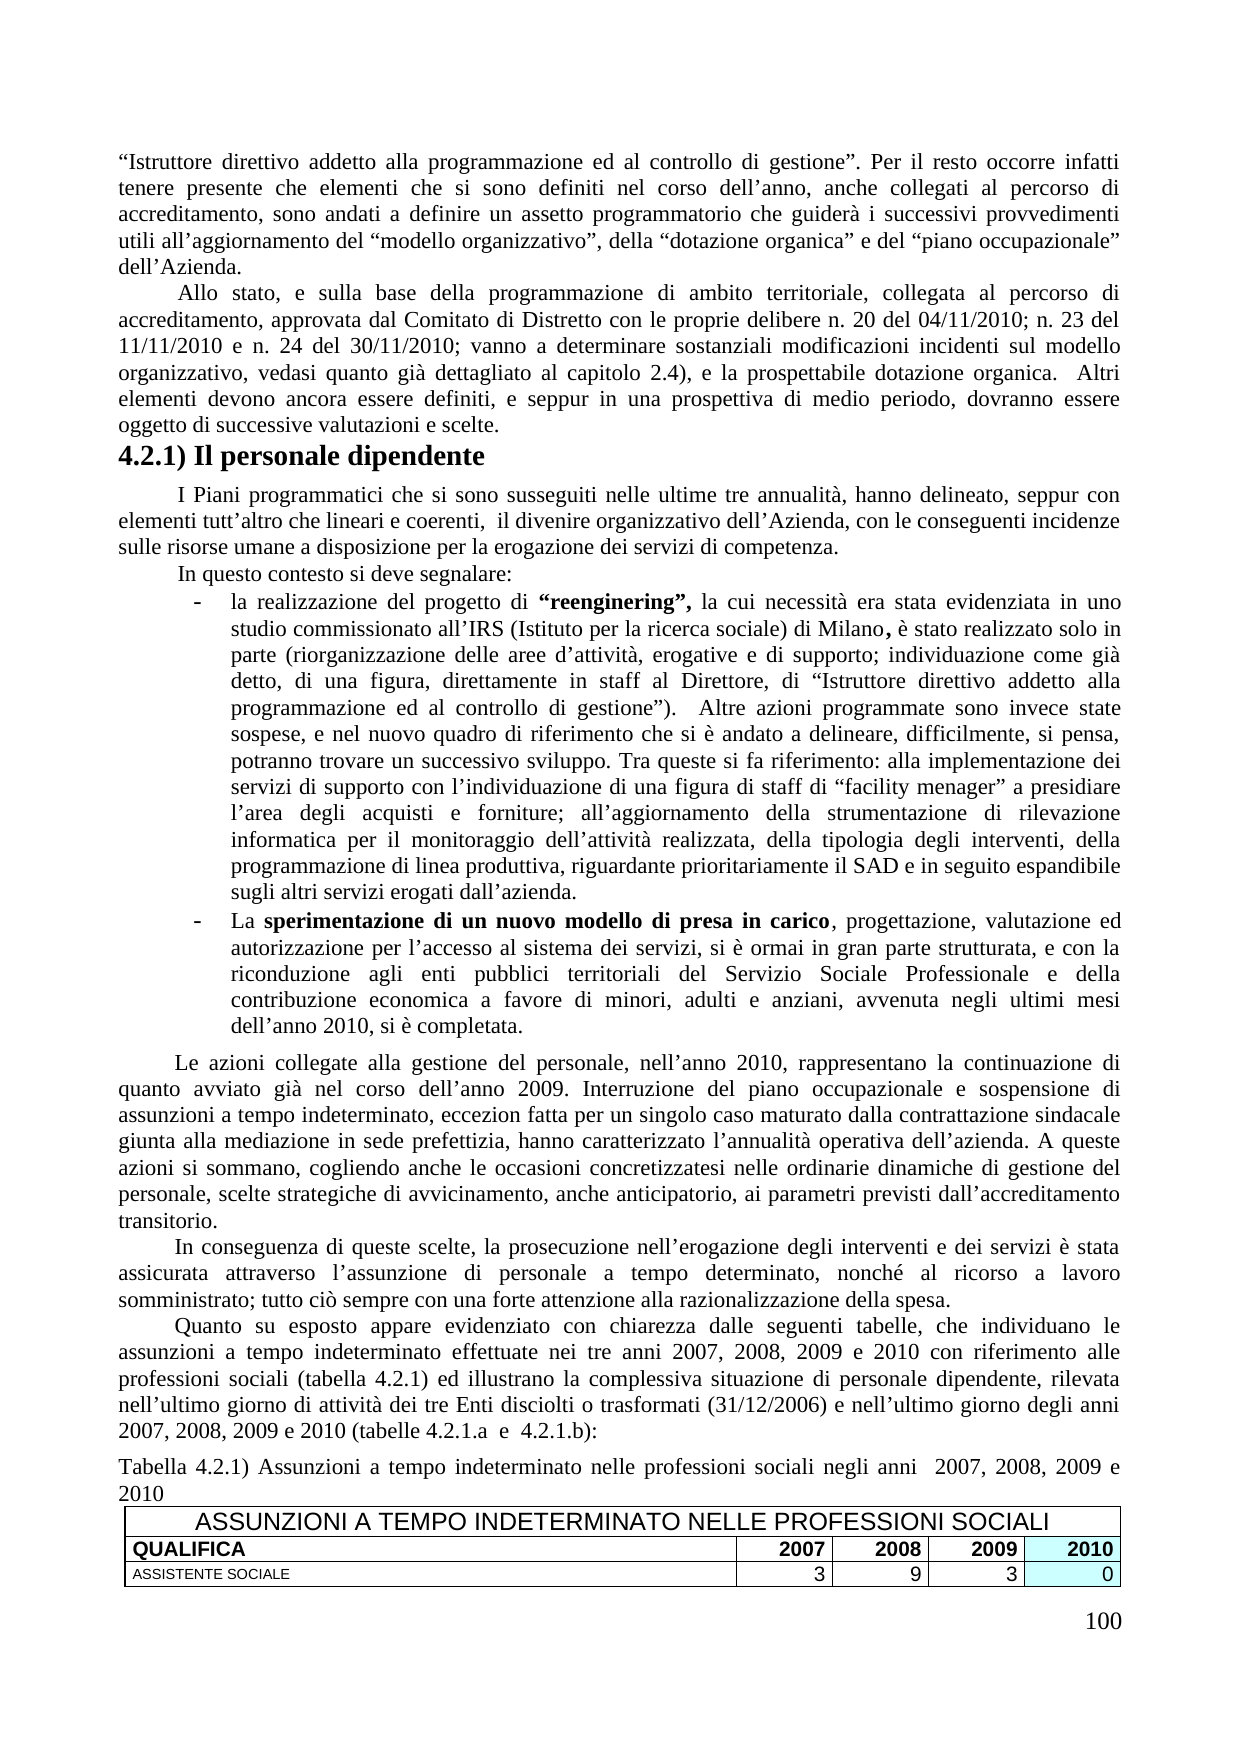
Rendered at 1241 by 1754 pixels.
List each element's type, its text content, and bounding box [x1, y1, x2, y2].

text In questo contesto si deve segnalare: [118, 560, 1122, 586]
text I Piani programmatici che si sono susseguiti nelle ultime tre annualità, hanno delineato, seppur con elementi tutt’altro che lineari e coerenti, il divenire organizzativo dell’Azienda, con le conseguenti incidenze sulle risorse umane a disposizione per la erogazione dei servizi di competenza. [118, 481, 1122, 560]
table_cell 0 [1025, 1562, 1120, 1586]
text “Istruttore direttivo addetto alla programmazione ed al controllo di gestione”. Per il resto occorre infatti tenere presente che elementi che si sono definiti nel corso dell’anno, anche collegati al percorso di accreditamento, sono andati a definire un assetto programmatorio che guiderà i successivi provvedimenti utili all’aggiornamento del “modello organizzativo”, della “dotazione organica” e del “piano occupazionale” dell’Azienda. [118, 148, 1122, 279]
text Le azioni collegate alla gestione del personale, nell’anno 2010, rappresentano la continuazione di quanto avviato già nel corso dell’anno 2009. Interruzione del piano occupazionale e sospensione di assunzioni a tempo indeterminato, eccezion fatta per un singolo caso maturato dalla contrattazione sindacale giunta alla mediazione in sede prefettizia, hanno caratterizzato l’annualità operativa dell’azienda. A queste azioni si sommano, cogliendo anche le occasioni concretizzatesi nelle ordinarie dinamiche di gestione del personale, scelte strategiche di avvicinamento, anche anticipatorio, ai parametri previsti dall’accreditamento transitorio. [118, 1048, 1122, 1233]
table_cell QUALIFICA [126, 1537, 736, 1561]
table_header ASSUNZIONI A TEMPO INDETERMINATO NELLE PROFESSIONI SOCIALI [126, 1507, 1120, 1536]
list la realizzazione del progetto di “reenginering”, la cui necessità era stata evidenziata in uno studio commissionato all’IRS (Istituto per la ricerca sociale) di Milano, è stato realizzato solo in parte (riorganizzazione delle aree d’attività, erogative e di supporto; individuazione come già detto, di una figura, direttamente in staff al Direttore, di “Istruttore direttivo addetto alla programmazione ed al controllo di gestione”). Altre azioni programmate sono invece state sospese, e nel nuovo quadro di riferimento che si è andato a delineare, difficilmente, si pensa, potranno trovare un successivo sviluppo. Tra queste si fa riferimento: alla implementazione dei servizi di supporto con l’individuazione di una figura di staff di “facility menager” a presidiare l’area degli acquisti e forniture; all’aggiornamento della strumentazione di rilevazione informatica per il monitoraggio dell’attività realizzata, della tipologia degli interventi, della programmazione di linea produttiva, riguardante prioritariamente il SAD e in seguito espandibile sugli altri servizi erogati dall’azienda. [193, 586, 1122, 905]
table_cell 2007 [737, 1537, 832, 1561]
list La sperimentazione di un nuovo modello di presa in carico, progettazione, valutazione ed autorizzazione per l’accesso al sistema dei servizi, si è ormai in gran parte strutturata, e con la riconduzione agli enti pubblici territoriali del Servizio Sociale Professionale e della contribuzione economica a favore di minori, adulti e anziani, avvenuta negli ultimi mesi dell’anno 2010, si è completata. [193, 905, 1122, 1039]
text In conseguenza di queste scelte, la prosecuzione nell’erogazione degli interventi e dei servizi è stata assicurata attraverso l’assunzione di personale a tempo determinato, nonché al ricorso a lavoro somministrato; tutto ciò sempre con una forte attenzione alla razionalizzazione della spesa. [118, 1233, 1122, 1312]
text Quanto su esposto appare evidenziato con chiarezza dalle seguenti tabelle, che individuano le assunzioni a tempo indeterminato effettuate nei tre anni 2007, 2008, 2009 e 2010 con riferimento alle professioni sociali (tabella 4.2.1) ed illustrano la complessiva situazione di personale dipendente, rilevata nell’ultimo giorno di attività dei tre Enti disciolti o trasformati (31/12/2006) e nell’ultimo giorno degli anni 2007, 2008, 2009 e 2010 (tabelle 4.2.1.a e 4.2.1.b): [118, 1312, 1122, 1444]
text Tabella 4.2.1) Assunzioni a tempo indeterminato nelle professioni sociali negli anni 2007, 2008, 2009 e 2010 [118, 1453, 1122, 1506]
table_cell 2008 [833, 1537, 928, 1561]
table_cell 2010 [1025, 1537, 1120, 1561]
table_cell ASSISTENTE SOCIALE [126, 1562, 736, 1586]
text Allo stato, e sulla base della programmazione di ambito territoriale, collegata al percorso di accreditamento, approvata dal Comitato di Distretto con le proprie delibere n. 20 del 04/11/2010; n. 23 del 11/11/2010 e n. 24 del 30/11/2010; vanno a determinare sostanziali modificazioni incidenti sul modello organizzativo, vedasi quanto già dettagliato al capitolo 2.4), e la prospettabile dotazione organica. Altri elementi devono ancora essere definiti, e seppur in una prospettiva di medio periodo, dovranno essere oggetto di successive valutazioni e scelte. [118, 279, 1122, 438]
table_cell 3 [929, 1562, 1024, 1586]
table_cell 3 [737, 1562, 832, 1586]
table_cell 9 [833, 1562, 928, 1586]
text 4.2.1) Il personale dipendente [118, 438, 1122, 471]
table_cell 2009 [929, 1537, 1024, 1561]
